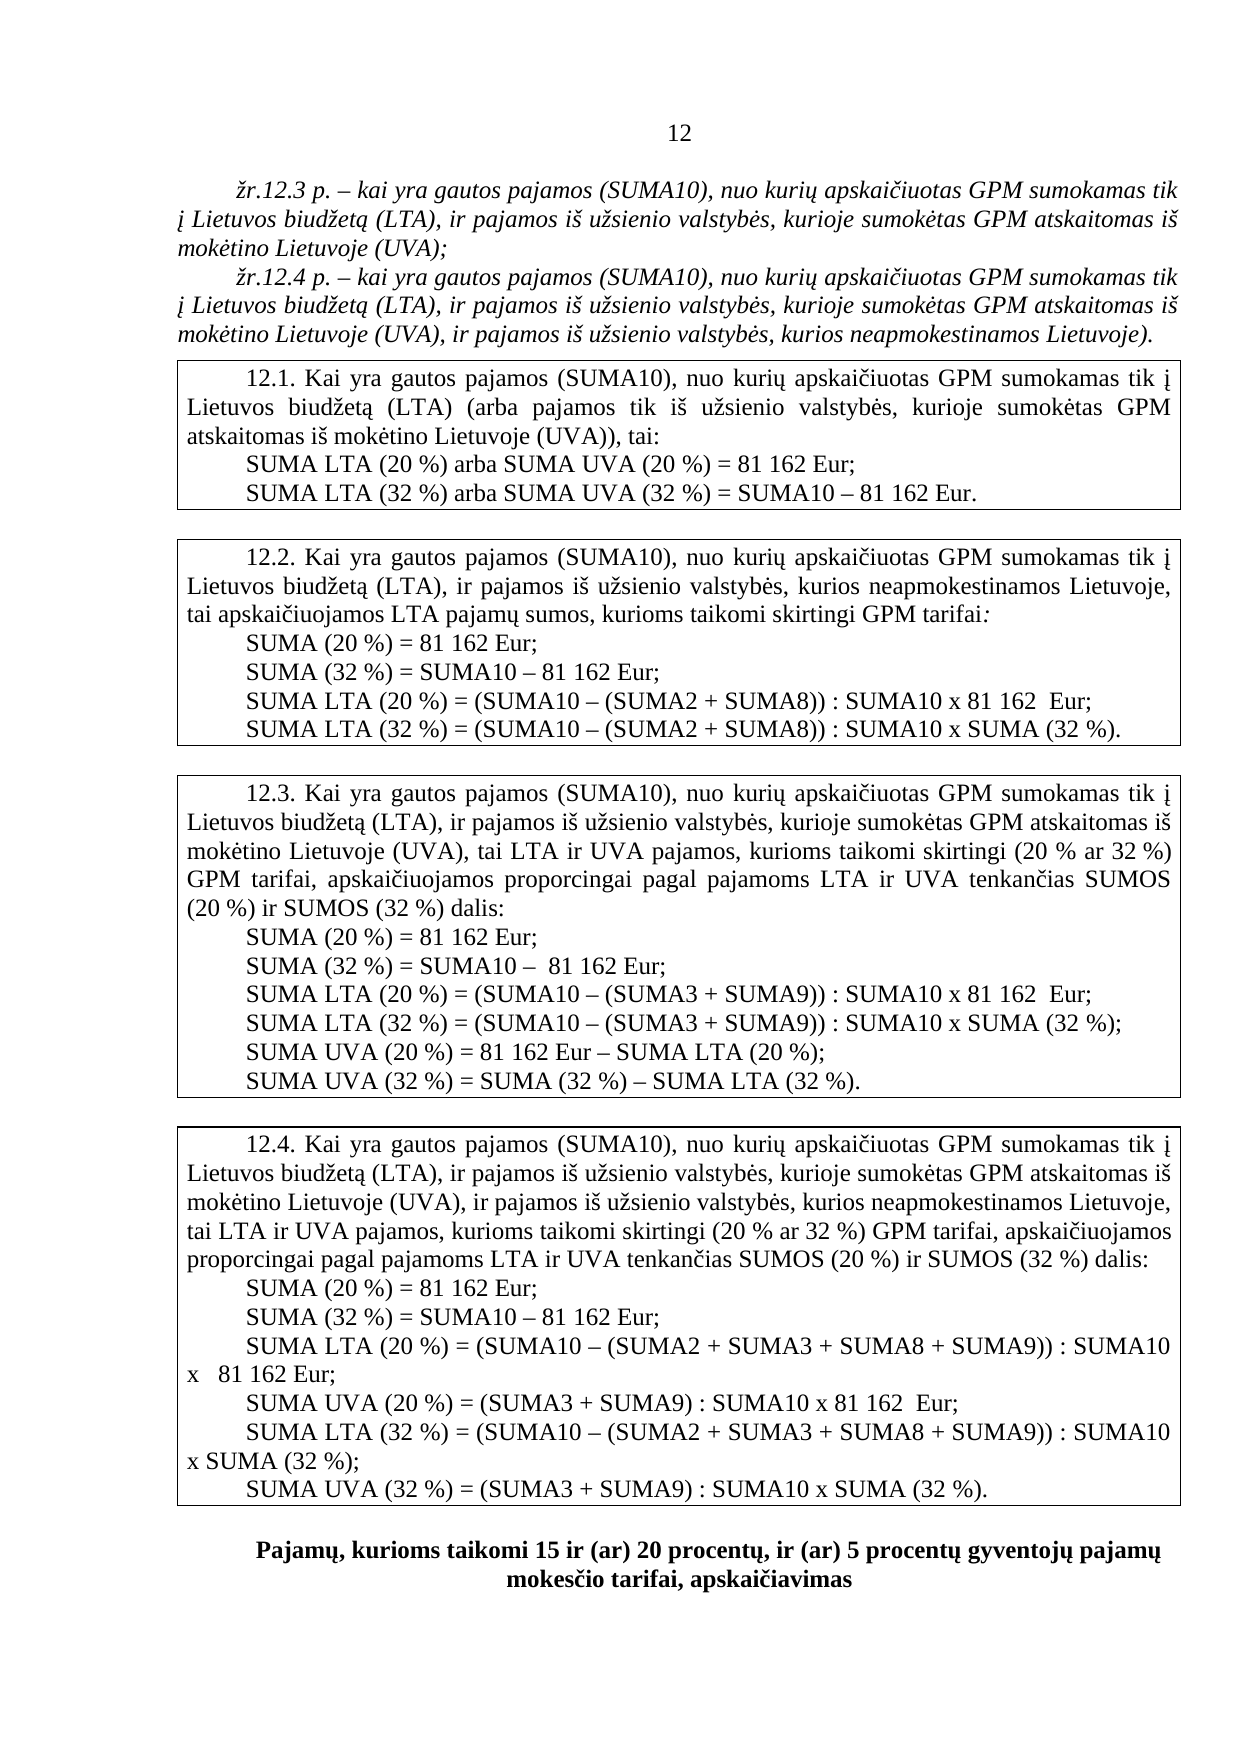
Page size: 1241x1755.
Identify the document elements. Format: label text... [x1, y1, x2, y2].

text SUMA (32 %) = SUMA10 – 81 162 Eur; [178, 948, 1180, 976]
text SUMA (20 %) = 81 162 Eur; [178, 625, 1180, 654]
text SUMA UVA (20 %) = (SUMA3 + SUMA9) : SUMA10 x 81 162 Eur; [178, 1385, 1180, 1414]
text 12.4. Kai yra gautos pajamos (SUMA10), nuo kurių apskaičiuotas GPM sumokamas tik į Lietuvos biudžetą (LTA), ir pajamos iš užsienio valstybės, kurioje sumokėtas GPM atskaitomas iš mokėtino Lietuvoje (UVA), ir pajamos iš užsienio valstybės, kurios neapmokestinamos Lietuvoje, tai LTA ir UVA pajamos, kurioms taikomi skirtingi (20 % ar 32 %) GPM tarifai, apskaičiuojamos proporcingai pagal pajamoms LTA ir UVA tenkančias SUMOS (20 %) ir SUMOS (32 %) dalis: [178, 1128, 1180, 1270]
text žr.12.4 p. – kai yra gautos pajamos (SUMA10), nuo kurių apskaičiuotas GPM sumokamas tik į Lietuvos biudžetą (LTA), ir pajamos iš užsienio valstybės, kurioje sumokėtas GPM atskaitomas iš mokėtino Lietuvoje (UVA), ir pajamos iš užsienio valstybės, kurios neapmokestinamos Lietuvoje). [177, 262, 1181, 348]
text SUMA LTA (20 %) = (SUMA10 – (SUMA2 + SUMA3 + SUMA8 + SUMA9)) : SUMA10 x 81 162 Eur; [178, 1328, 1180, 1385]
text SUMA UVA (32 %) = SUMA (32 %) – SUMA LTA (32 %). [178, 1063, 1180, 1097]
text SUMA UVA (32 %) = (SUMA3 + SUMA9) : SUMA10 x SUMA (32 %). [178, 1471, 1180, 1505]
text 12.1. Kai yra gautos pajamos (SUMA10), nuo kurių apskaičiuotas GPM sumokamas tik į Lietuvos biudžetą (LTA) (arba pajamos tik iš užsienio valstybės, kurioje sumokėtas GPM atskaitomas iš mokėtino Lietuvoje (UVA)), tai: [178, 361, 1180, 446]
text 12.3. Kai yra gautos pajamos (SUMA10), nuo kurių apskaičiuotas GPM sumokamas tik į Lietuvos biudžetą (LTA), ir pajamos iš užsienio valstybės, kurioje sumokėtas GPM atskaitomas iš mokėtino Lietuvoje (UVA), tai LTA ir UVA pajamos, kurioms taikomi skirtingi (20 % ar 32 %) GPM tarifai, apskaičiuojamos proporcingai pagal pajamoms LTA ir UVA tenkančias SUMOS (20 %) ir SUMOS (32 %) dalis: [178, 776, 1180, 919]
text SUMA LTA (20 %) arba SUMA UVA (20 %) = 81 162 Eur; [178, 446, 1180, 475]
text SUMA (32 %) = SUMA10 – 81 162 Eur; [178, 654, 1180, 683]
text SUMA LTA (32 %) = (SUMA10 – (SUMA3 + SUMA9)) : SUMA10 x SUMA (32 %); [178, 1005, 1180, 1034]
text 12.2. Kai yra gautos pajamos (SUMA10), nuo kurių apskaičiuotas GPM sumokamas tik į Lietuvos biudžetą (LTA), ir pajamos iš užsienio valstybės, kurios neapmokestinamos Lietuvoje, tai apskaičiuojamos LTA pajamų sumos, kurioms taikomi skirtingi GPM tarifai: [178, 540, 1180, 625]
text SUMA UVA (20 %) = 81 162 Eur – SUMA LTA (20 %); [178, 1034, 1180, 1063]
text SUMA (20 %) = 81 162 Eur; [178, 1270, 1180, 1299]
text SUMA LTA (20 %) = (SUMA10 – (SUMA2 + SUMA8)) : SUMA10 x 81 162 Eur; [178, 683, 1180, 711]
text SUMA LTA (32 %) = (SUMA10 – (SUMA2 + SUMA8)) : SUMA10 x SUMA (32 %). [178, 711, 1180, 745]
text žr.12.3 p. – kai yra gautos pajamos (SUMA10), nuo kurių apskaičiuotas GPM sumokamas tik į Lietuvos biudžetą (LTA), ir pajamos iš užsienio valstybės, kurioje sumokėtas GPM atskaitomas iš mokėtino Lietuvoje (UVA); [177, 176, 1181, 262]
text SUMA LTA (20 %) = (SUMA10 – (SUMA3 + SUMA9)) : SUMA10 x 81 162 Eur; [178, 976, 1180, 1005]
text SUMA (20 %) = 81 162 Eur; [178, 919, 1180, 948]
text Pajamų, kurioms taikomi 15 ir (ar) 20 procentų, ir (ar) 5 procentų gyventojų pajamų mokesčio tarifai, apskaičiavimas [177, 1535, 1181, 1593]
text SUMA LTA (32 %) = (SUMA10 – (SUMA2 + SUMA3 + SUMA8 + SUMA9)) : SUMA10 x SUMA (32 %); [178, 1414, 1180, 1471]
text SUMA LTA (32 %) arba SUMA UVA (32 %) = SUMA10 – 81 162 Eur. [178, 475, 1180, 509]
text SUMA (32 %) = SUMA10 – 81 162 Eur; [178, 1299, 1180, 1328]
